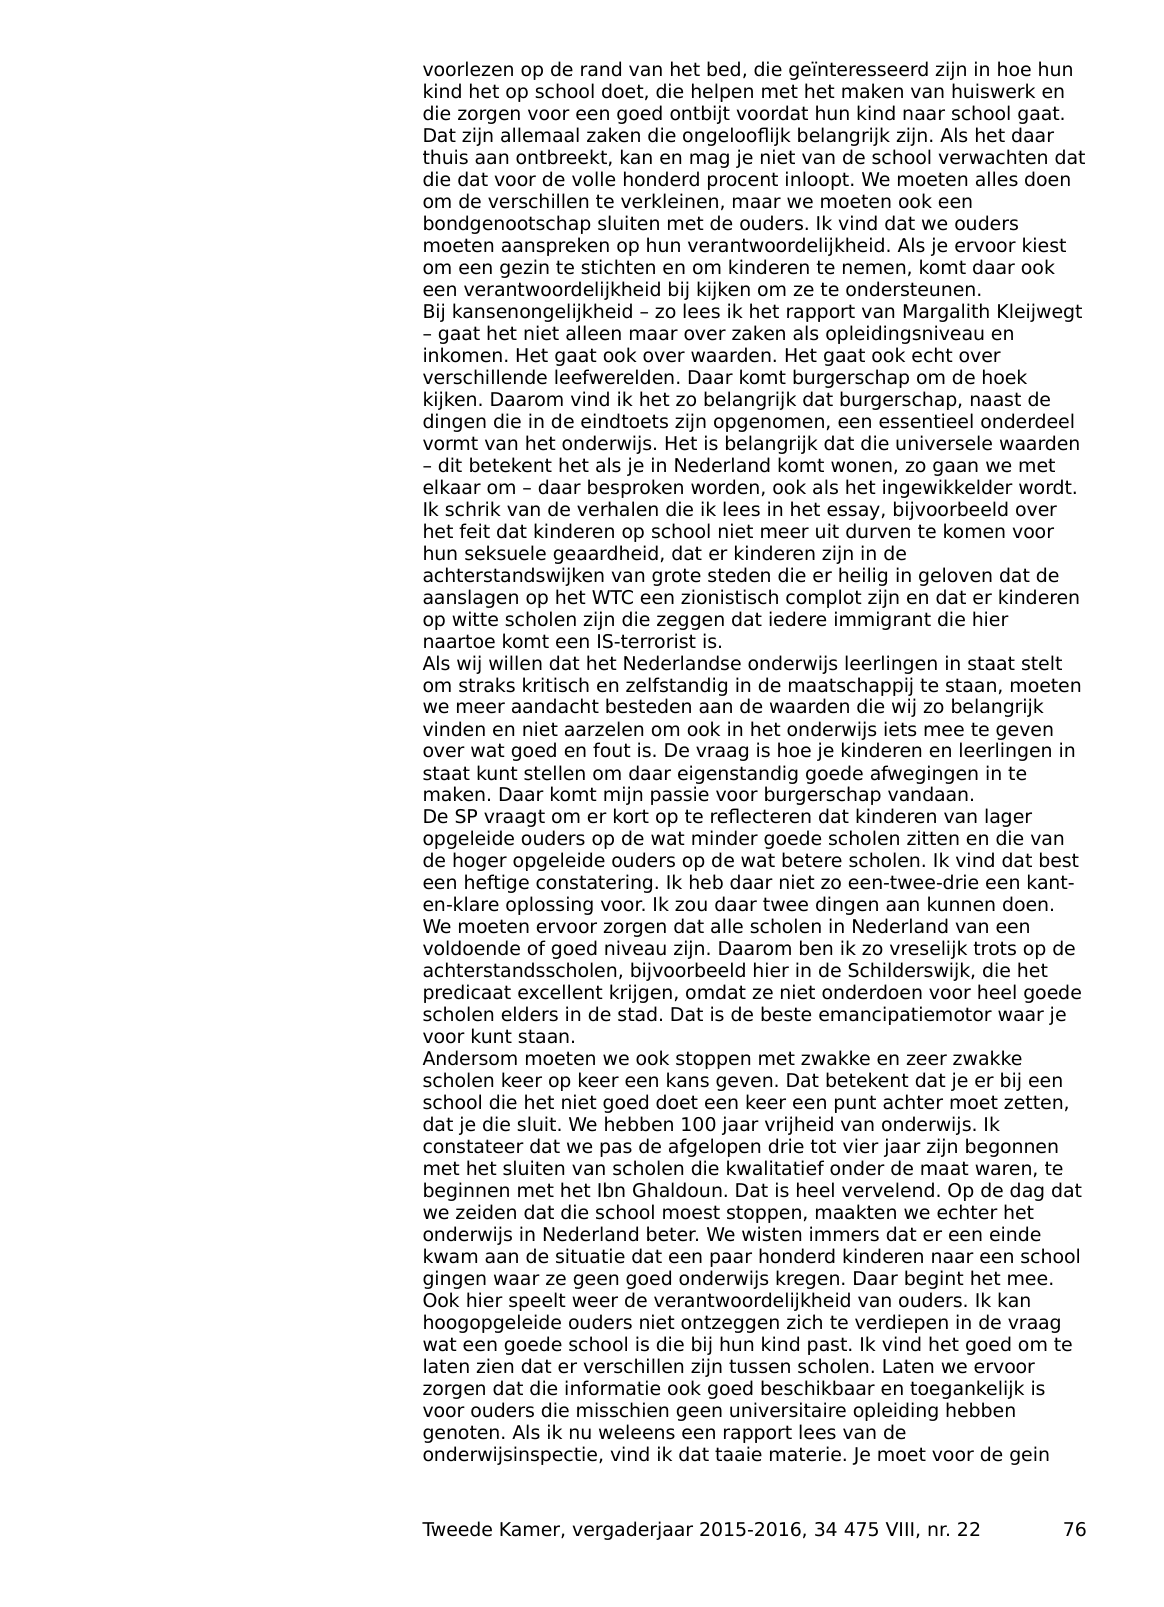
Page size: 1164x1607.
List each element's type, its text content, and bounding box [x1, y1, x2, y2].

text voorlezen op de rand van het bed, die geïnteresseerd zijn in hoe hun kind het op school doet, die helpen met het maken van huiswerk en die zorgen voor een goed ontbijt voordat hun kind naar school gaat. Dat zijn allemaal zaken die ongelooflijk belangrijk zijn. Als het daar thuis aan ontbreekt, kan en mag je niet van de school verwachten dat die dat voor de volle honderd procent inloopt. We moeten alles doen om de verschillen te verkleinen, maar we moeten ook een bondgenootschap sluiten met de ouders. Ik vind dat we ouders moeten aanspreken op hun verantwoordelijkheid. Als je ervoor kiest om een gezin te stichten en om kinderen te nemen, komt daar ook een verantwoordelijkheid bij kijken om ze te ondersteunen. [422, 59, 1087, 301]
text De SP vraagt om er kort op te reflecteren dat kinderen van lager opgeleide ouders op de wat minder goede scholen zitten en die van de hoger opgeleide ouders op de wat betere scholen. Ik vind dat best een heftige constatering. Ik heb daar niet zo een-twee-drie een kant-en-klare oplossing voor. Ik zou daar twee dingen aan kunnen doen. We moeten ervoor zorgen dat alle scholen in Nederland van een voldoende of goed niveau zijn. Daarom ben ik zo vreselijk trots op de achterstandsscholen, bijvoorbeeld hier in de Schilderswijk, die het predicaat excellent krijgen, omdat ze niet onderdoen voor heel goede scholen elders in de stad. Dat is de beste emancipatiemotor waar je voor kunt staan. [422, 806, 1087, 1048]
text Bij kansenongelijkheid – zo lees ik het rapport van Margalith Kleijwegt – gaat het niet alleen maar over zaken als opleidingsniveau en inkomen. Het gaat ook over waarden. Het gaat ook echt over verschillende leefwerelden. Daar komt burgerschap om de hoek kijken. Daarom vind ik het zo belangrijk dat burgerschap, naast de dingen die in de eindtoets zijn opgenomen, een essentieel onderdeel vormt van het onderwijs. Het is belangrijk dat die universele waarden – dit betekent het als je in Nederland komt wonen, zo gaan we met elkaar om – daar besproken worden, ook als het ingewikkelder wordt. Ik schrik van de verhalen die ik lees in het essay, bijvoorbeeld over het feit dat kinderen op school niet meer uit durven te komen voor hun seksuele geaardheid, dat er kinderen zijn in de achterstandswijken van grote steden die er heilig in geloven dat de aanslagen op het WTC een zionistisch complot zijn en dat er kinderen op witte scholen zijn die zeggen dat iedere immigrant die hier naartoe komt een IS-terrorist is. [422, 301, 1087, 652]
text Ook hier speelt weer de verantwoordelijkheid van ouders. Ik kan hoogopgeleide ouders niet ontzeggen zich te verdiepen in de vraag wat een goede school is die bij hun kind past. Ik vind het goed om te laten zien dat er verschillen zijn tussen scholen. Laten we ervoor zorgen dat die informatie ook goed beschikbaar en toegankelijk is voor ouders die misschien geen universitaire opleiding hebben genoten. Als ik nu weleens een rapport lees van de onderwijsinspectie, vind ik dat taaie materie. Je moet voor de gein [422, 1290, 1087, 1466]
text Andersom moeten we ook stoppen met zwakke en zeer zwakke scholen keer op keer een kans geven. Dat betekent dat je er bij een school die het niet goed doet een keer een punt achter moet zetten, dat je die sluit. We hebben 100 jaar vrijheid van onderwijs. Ik constateer dat we pas de afgelopen drie tot vier jaar zijn begonnen met het sluiten van scholen die kwalitatief onder de maat waren, te beginnen met het Ibn Ghaldoun. Dat is heel vervelend. Op de dag dat we zeiden dat die school moest stoppen, maakten we echter het onderwijs in Nederland beter. We wisten immers dat er een einde kwam aan de situatie dat een paar honderd kinderen naar een school gingen waar ze geen goed onderwijs kregen. Daar begint het mee. [422, 1048, 1087, 1290]
text Als wij willen dat het Nederlandse onderwijs leerlingen in staat stelt om straks kritisch en zelfstandig in de maatschappij te staan, moeten we meer aandacht besteden aan de waarden die wij zo belangrijk vinden en niet aarzelen om ook in het onderwijs iets mee te geven over wat goed en fout is. De vraag is hoe je kinderen en leerlingen in staat kunt stellen om daar eigenstandig goede afwegingen in te maken. Daar komt mijn passie voor burgerschap vandaan. [422, 652, 1087, 806]
